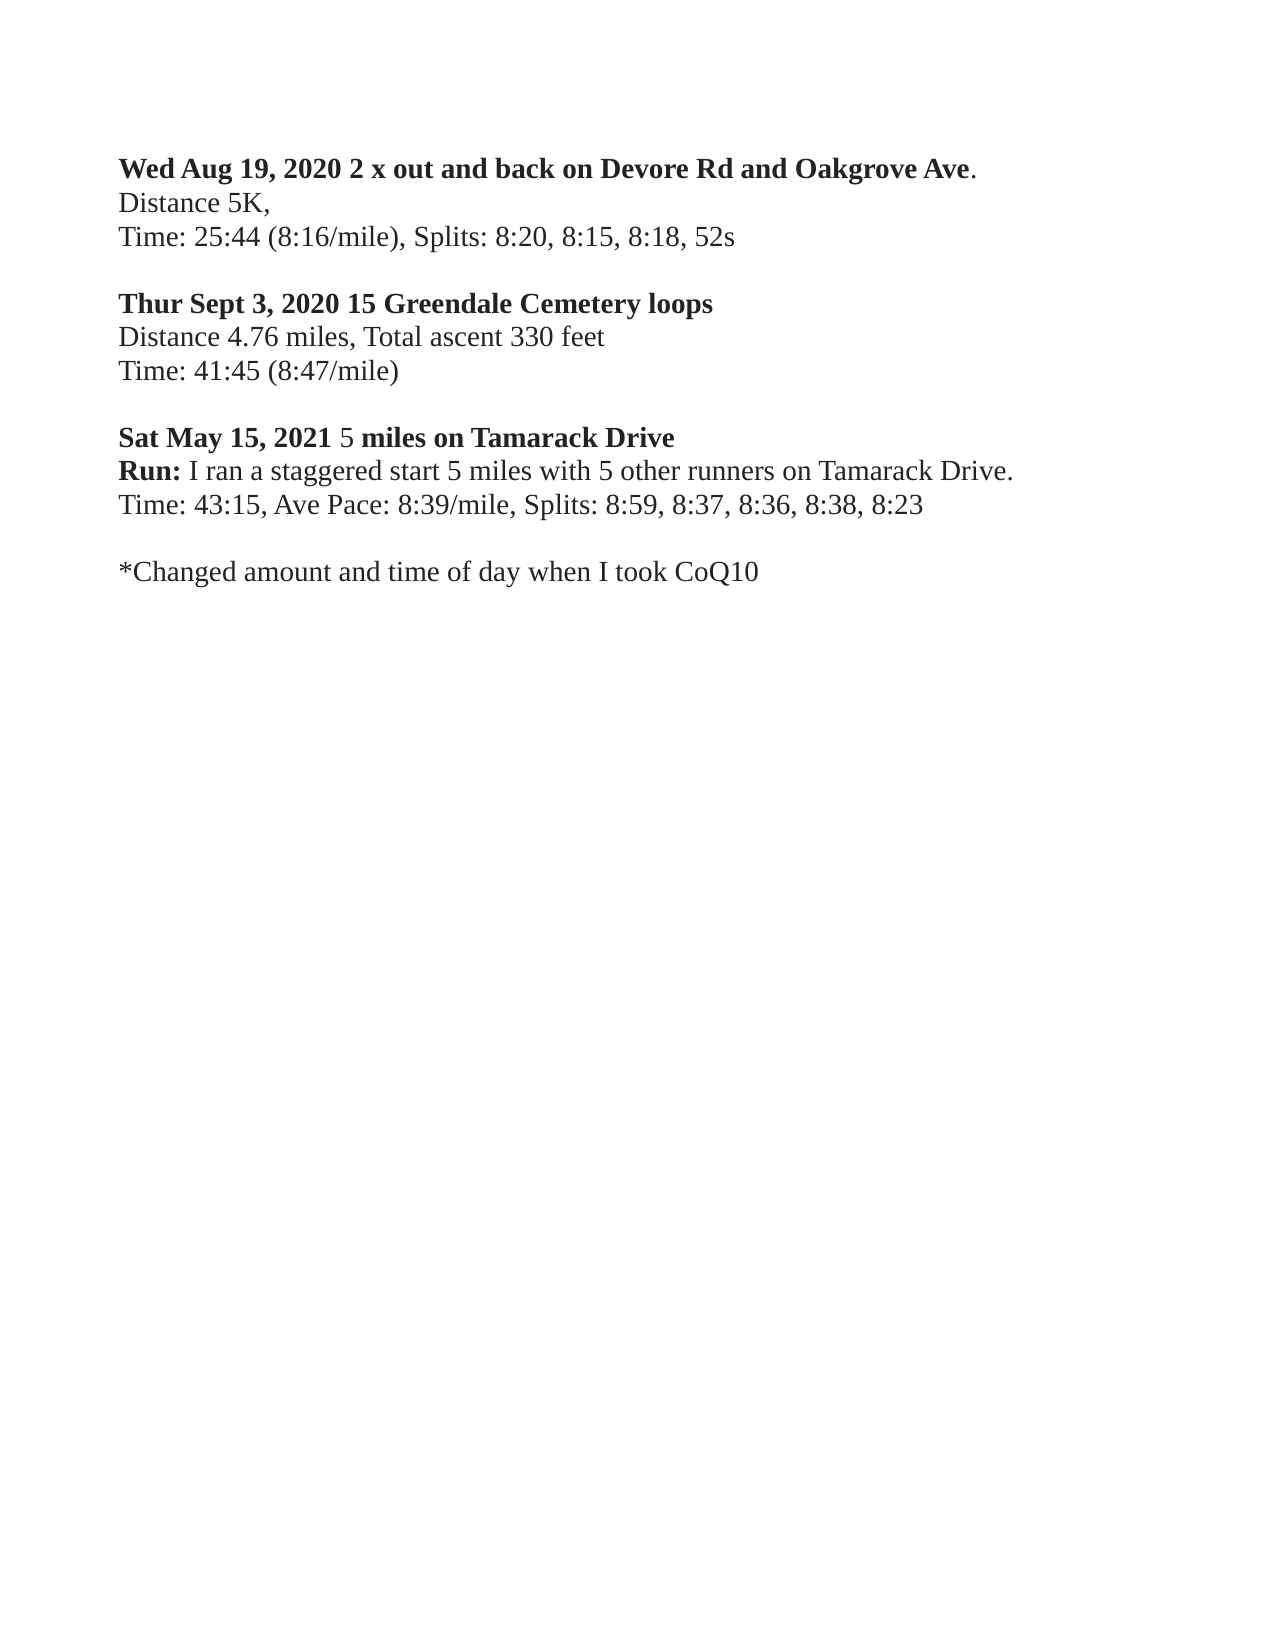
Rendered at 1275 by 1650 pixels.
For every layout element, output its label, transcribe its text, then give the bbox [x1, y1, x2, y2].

text Distance 5K, [118, 185, 1161, 219]
text Time: 41:45 (8:47/mile) [118, 353, 1161, 386]
text Distance 4.76 miles, Total ascent 330 feet [118, 319, 1161, 353]
text Time: 25:44 (8:16/mile), Splits: 8:20, 8:15, 8:18, 52s [118, 219, 1161, 252]
text Wed Aug 19, 2020 2 x out and back on Devore Rd and Oakgrove Ave. [118, 152, 1161, 185]
text Thur Sept 3, 2020 15 Greendale Cemetery loops [118, 286, 1161, 319]
text Time: 43:15, Ave Pace: 8:39/mile, Splits: 8:59, 8:37, 8:36, 8:38, 8:23 [118, 487, 1161, 521]
text Sat May 15, 2021 5 miles on Tamarack Drive [118, 420, 1161, 453]
text Run: I ran a staggered start 5 miles with 5 other runners on Tamarack Drive. [118, 453, 1161, 487]
text *Changed amount and time of day when I took CoQ10 [118, 554, 1161, 588]
